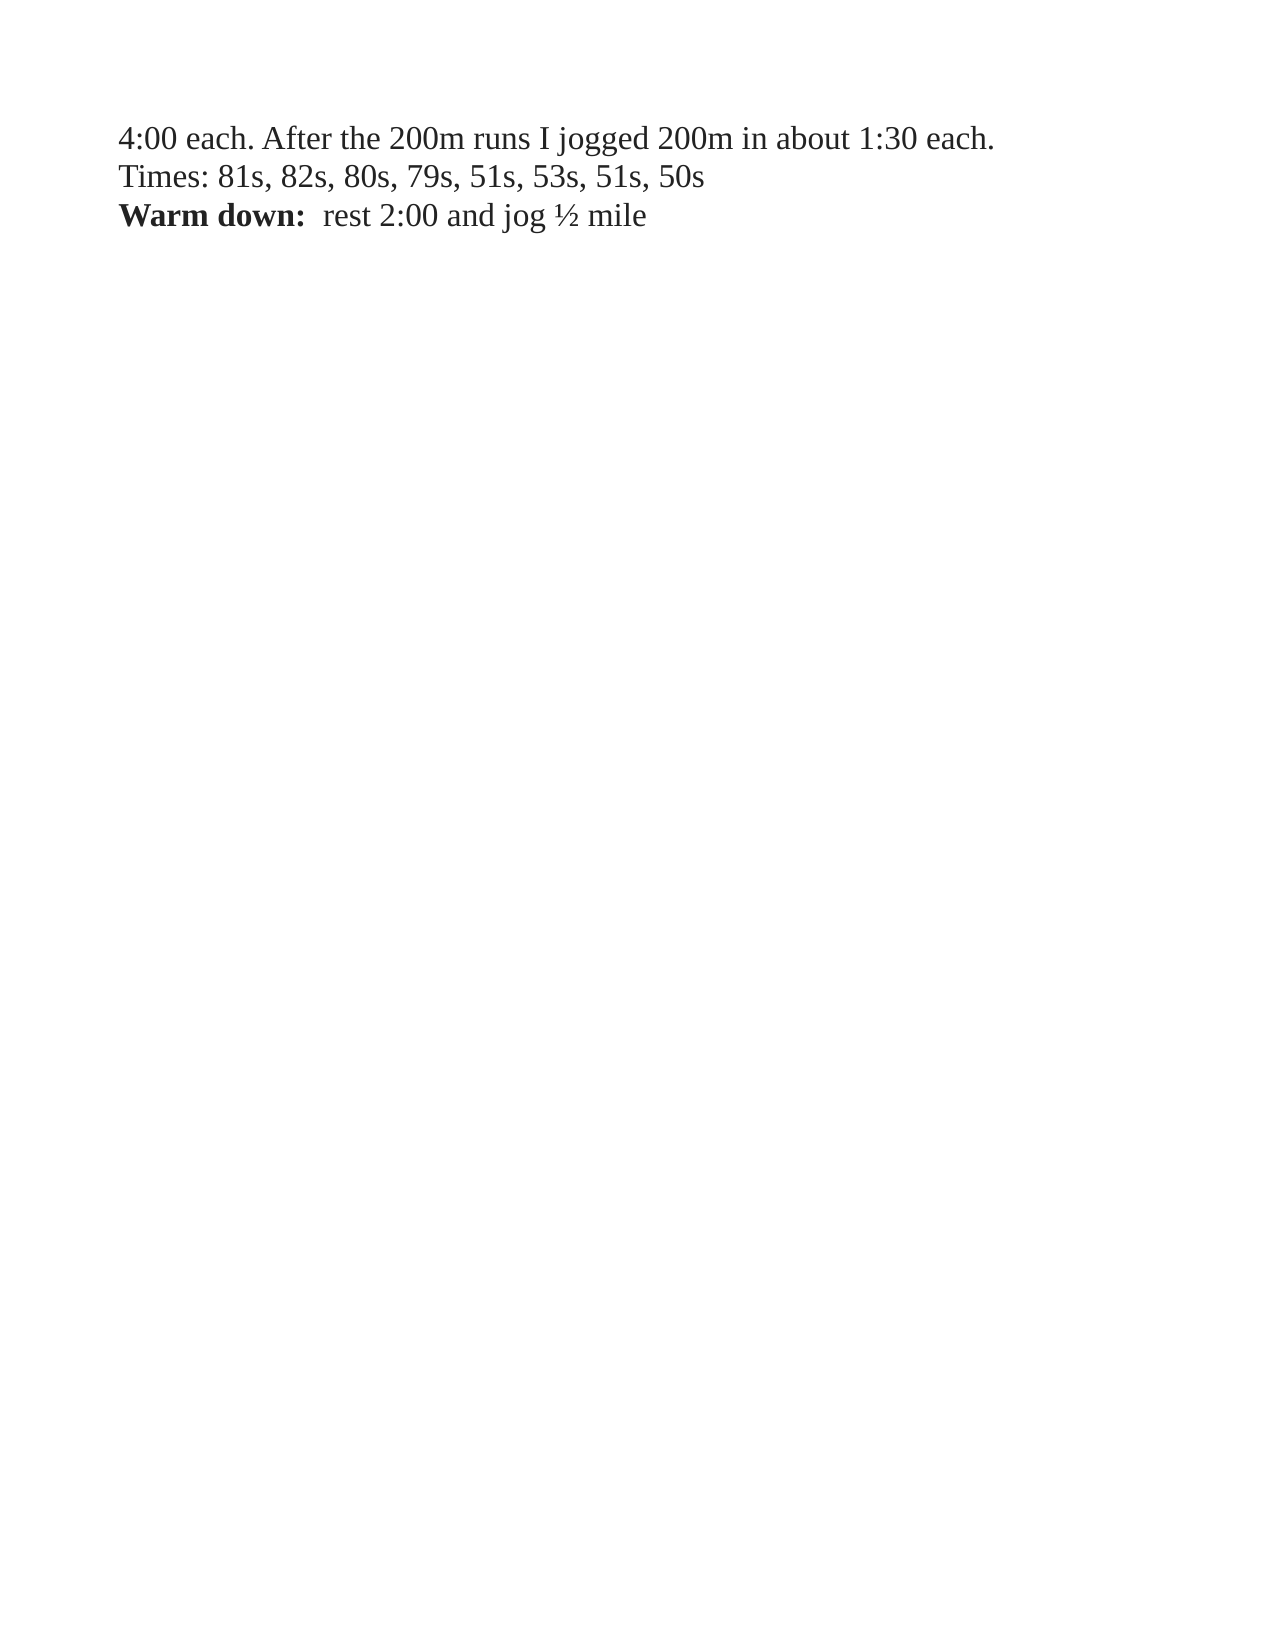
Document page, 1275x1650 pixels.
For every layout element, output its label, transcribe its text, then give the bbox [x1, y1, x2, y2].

text Warm down: rest 2:00 and jog ½ mile [118, 195, 1161, 233]
text Times: 81s, 82s, 80s, 79s, 51s, 53s, 51s, 50s [118, 156, 1161, 195]
text 4:00 each. After the 200m runs I jogged 200m in about 1:30 each. [118, 118, 1161, 156]
